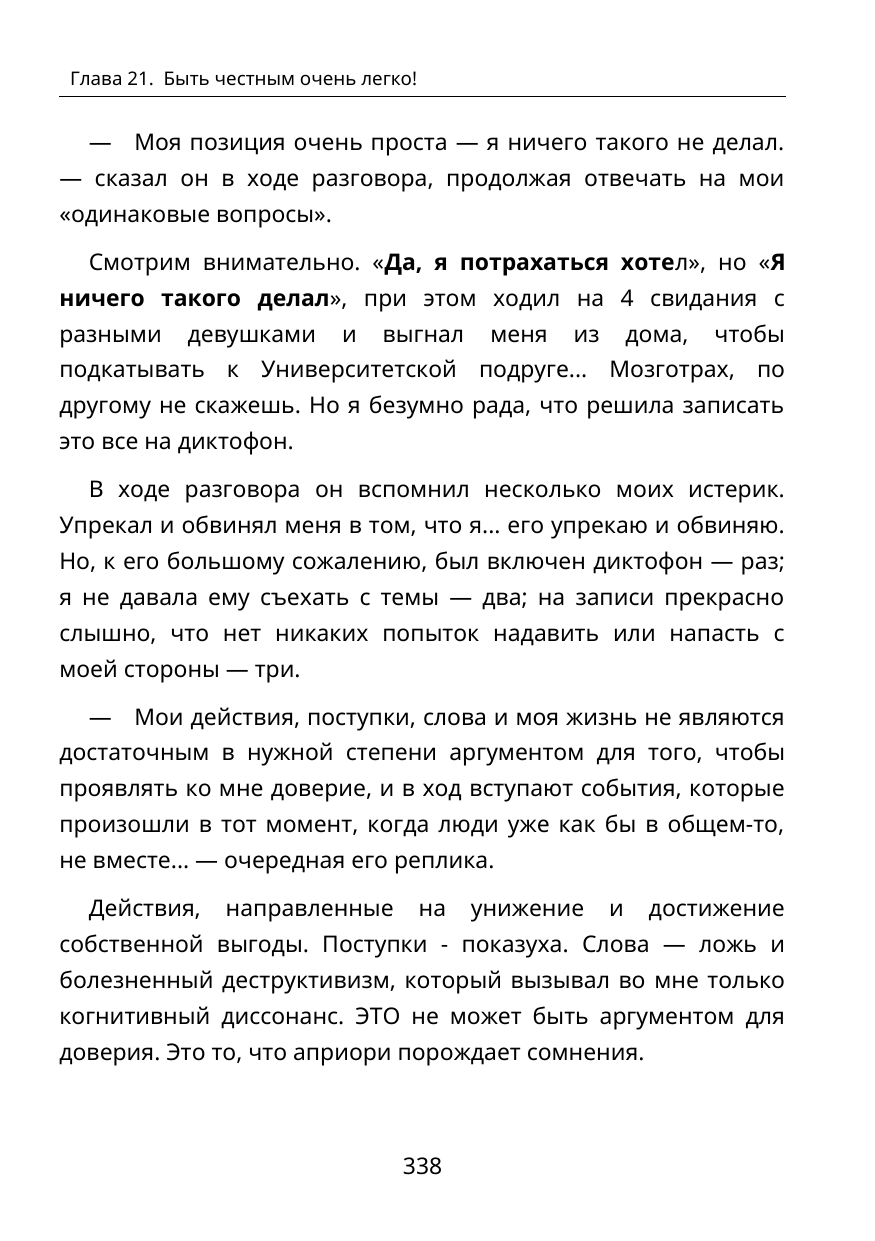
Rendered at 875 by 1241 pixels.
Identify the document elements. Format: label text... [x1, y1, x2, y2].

list Мои действия, поступки, слова и моя жизнь не являются достаточным в нужной степени аргументом для того, чтобы проявлять ко мне доверие, и в ход вступают события, которые произошли в тот момент, когда люди уже как бы в общем-то, не вместе... — очередная его реплика. [59, 700, 786, 875]
text В ходе разговора он вспомнил несколько моих истерик. Упрекал и обвинял меня в том, что я... его упрекаю и обвиняю. Но, к его большому сожалению, был включен диктофон — раз; я не давала ему съехать с темы — два; на записи прекрасно слышно, что нет никаких попыток надавить или напасть с моей стороны — три. [59, 473, 786, 684]
text Действия, направленные на унижение и достижение собственной выгоды. Поступки - показуха. Слова — ложь и болезненный деструктивизм, который вызывал во мне только когнитивный диссонанс. ЭТО не может быть аргументом для доверия. Это то, что априори порождает сомнения. [59, 892, 786, 1067]
list Моя позиция очень проста — я ничего такого не делал. — сказал он в ходе разговора, продолжая отвечать на мои «одинаковые вопросы». [59, 126, 786, 229]
text Смотрим внимательно. «Да, я потрахаться хотел», но «Я ничего такого делал», при этом ходил на 4 свидания с разными девушками и выгнал меня из дома, чтобы подкатывать к Университетской подруге... Мозготрах, по другому не скажешь. Но я безумно рада, что решила записать это все на диктофон. [59, 246, 786, 457]
